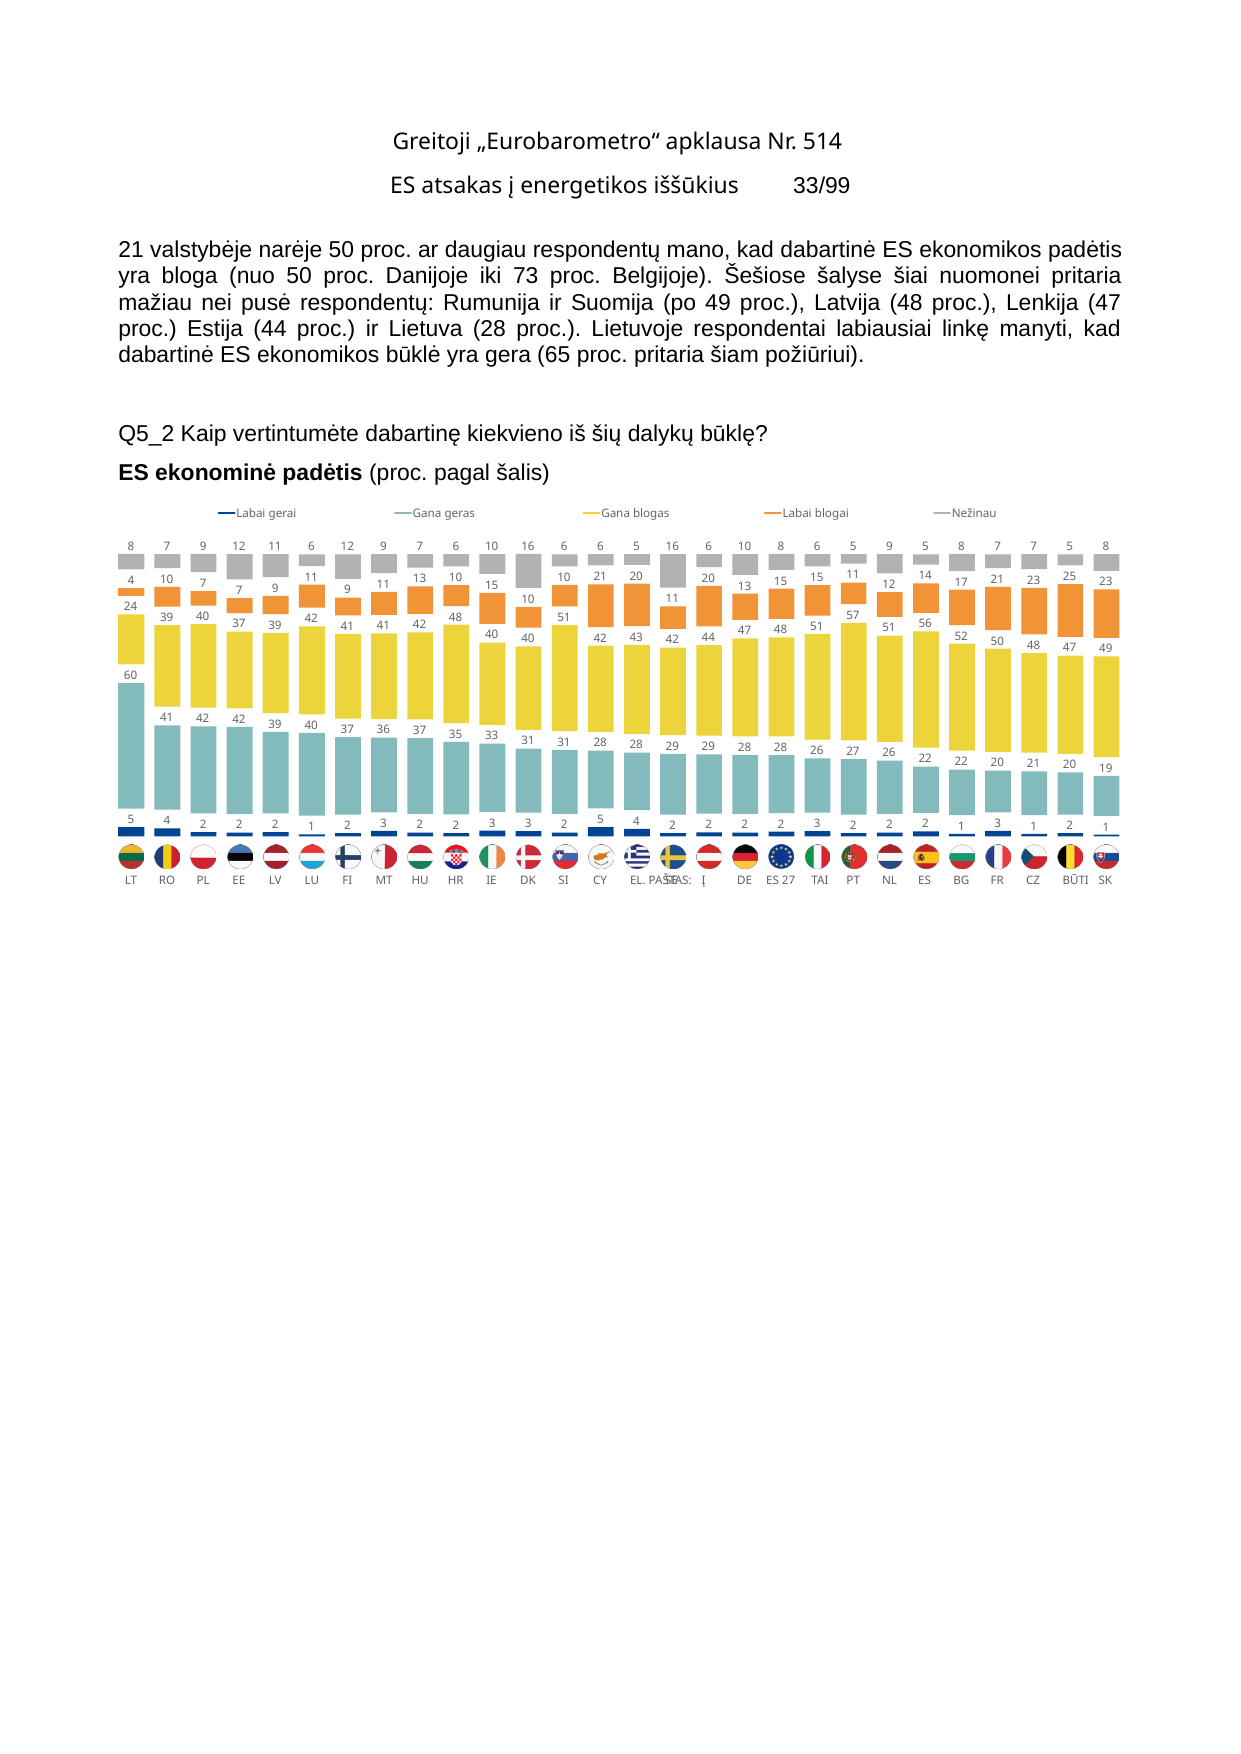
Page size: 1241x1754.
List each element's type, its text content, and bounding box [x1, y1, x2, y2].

picture [263, 844, 289, 869]
picture [227, 844, 253, 869]
picture [371, 844, 397, 869]
picture [335, 844, 361, 869]
picture [732, 844, 758, 869]
text ES ekonominė padėtis (proc. pagal šalis) [118, 459, 1122, 486]
picture [985, 844, 1011, 869]
text Q5_2 Kaip vertintumėte dabartinę kiekvieno iš šių dalykų būklę? [118, 420, 1122, 446]
picture [299, 844, 325, 869]
picture [805, 844, 830, 869]
picture [696, 844, 722, 869]
picture [949, 844, 975, 869]
picture [1021, 844, 1047, 869]
picture [443, 844, 469, 869]
picture [1093, 844, 1119, 869]
picture [877, 844, 903, 869]
picture [118, 844, 144, 869]
picture [768, 844, 794, 869]
picture [841, 844, 867, 869]
picture [1057, 844, 1083, 869]
picture [516, 844, 541, 869]
picture [588, 844, 614, 869]
text 21 valstybėje narėje 50 proc. ar daugiau respondentų mano, kad dabartinė ES ekonomikos padėtis yra bloga (nuo 50 proc. Danijoje iki 73 proc. Belgijoje). Šešiose šalyse šiai nuomonei pritaria mažiau nei pusė respondentų: Rumunija ir Suomija (po 49 proc.), Latvija (48 proc.), Lenkija (47 proc.) Estija (44 proc.) ir Lietuva (28 proc.). Lietuvoje respondentai labiausiai linkę manyti, kad dabartinė ES ekonomikos būklė yra gera (65 proc. pritaria šiam požiūriui). [118, 236, 1122, 368]
picture [407, 844, 433, 869]
picture [913, 844, 939, 869]
picture [190, 844, 216, 869]
picture [660, 844, 686, 869]
picture [624, 844, 650, 869]
picture [479, 844, 505, 869]
picture [154, 844, 180, 869]
picture [552, 844, 578, 869]
